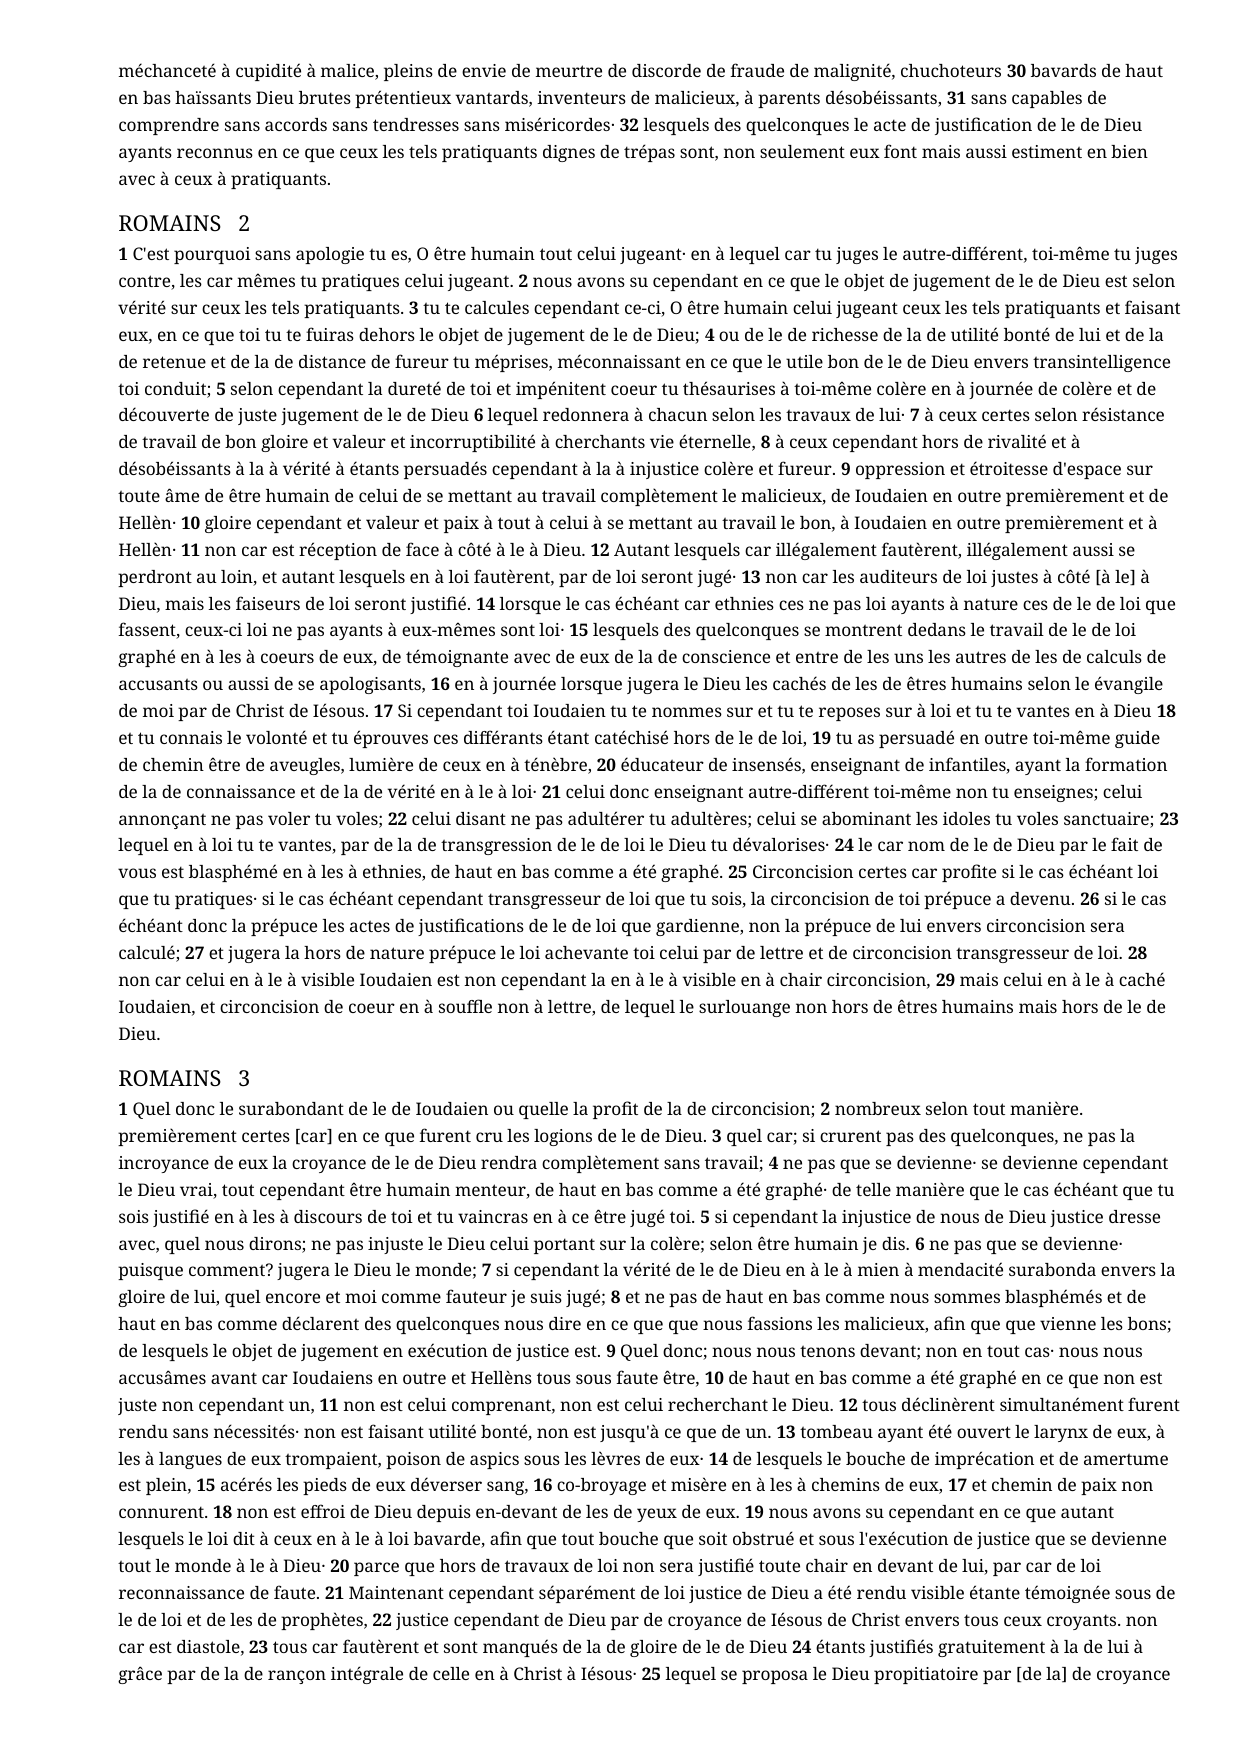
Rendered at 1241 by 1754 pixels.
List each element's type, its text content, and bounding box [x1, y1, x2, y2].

text 1 Quel donc le surabondant de le de Ioudaien ou quelle la profit de la de circoncision; 2 nombreux selon tout manière. premièrement certes [car] en ce que furent cru les logions de le de Dieu. 3 quel car; si crurent pas des quelconques, ne pas la incroyance de eux la croyance de le de Dieu rendra complètement sans travail; 4 ne pas que se devienne· se devienne cependant le Dieu vrai, tout cependant être humain menteur, de haut en bas comme a été graphé· de telle manière que le cas échéant que tu sois justifié en à les à discours de toi et tu vaincras en à ce être jugé toi. 5 si cependant la injustice de nous de Dieu justice dresse avec, quel nous dirons; ne pas injuste le Dieu celui portant sur la colère; selon être humain je dis. 6 ne pas que se devienne· puisque comment? jugera le Dieu le monde; 7 si cependant la vérité de le de Dieu en à le à mien à mendacité surabonda envers la gloire de lui, quel encore et moi comme fauteur je suis jugé; 8 et ne pas de haut en bas comme nous sommes blasphémés et de haut en bas comme déclarent des quelconques nous dire en ce que que nous fassions les malicieux, afin que que vienne les bons; de lesquels le objet de jugement en exécution de justice est. 9 Quel donc; nous nous tenons devant; non en tout cas· nous nous accusâmes avant car Ioudaiens en outre et Hellèns tous sous faute être, 10 de haut en bas comme a été graphé en ce que non est juste non cependant un, 11 non est celui comprenant, non est celui recherchant le Dieu. 12 tous déclinèrent simultanément furent rendu sans nécessités· non est faisant utilité bonté, non est jusqu'à ce que de un. 13 tombeau ayant été ouvert le larynx de eux, à les à langues de eux trompaient, poison de aspics sous les lèvres de eux· 14 de lesquels le bouche de imprécation et de amertume est plein, 15 acérés les pieds de eux déverser sang, 16 co-broyage et misère en à les à chemins de eux, 17 et chemin de paix non connurent. 18 non est effroi de Dieu depuis en-devant de les de yeux de eux. 19 nous avons su cependant en ce que autant lesquels le loi dit à ceux en à le à loi bavarde, afin que tout bouche que soit obstrué et sous l'exécution de justice que se devienne tout le monde à le à Dieu· 20 parce que hors de travaux de loi non sera justifié toute chair en devant de lui, par car de loi reconnaissance de faute. 21 Maintenant cependant séparément de loi justice de Dieu a été rendu visible étante témoignée sous de le de loi et de les de prophètes, 22 justice cependant de Dieu par de croyance de Iésous de Christ envers tous ceux croyants. non car est diastole, 23 tous car fautèrent et sont manqués de la de gloire de le de Dieu 24 étants justifiés gratuitement à la de lui à grâce par de la de rançon intégrale de celle en à Christ à Iésous· 25 lequel se proposa le Dieu propitiatoire par [de la] de croyance [118, 1097, 1181, 1685]
text méchanceté à cupidité à malice, pleins de envie de meurtre de discorde de fraude de malignité, chuchoteurs 30 bavards de haut en bas haïssants Dieu brutes prétentieux vantards, inventeurs de malicieux, à parents désobéissants, 31 sans capables de comprendre sans accords sans tendresses sans miséricordes· 32 lesquels des quelconques le acte de justification de le de Dieu ayants reconnus en ce que ceux les tels pratiquants dignes de trépas sont, non seulement eux font mais aussi estiment en bien avec à ceux à pratiquants. [118, 59, 1181, 190]
text ROMAINS 2 [118, 208, 1181, 238]
text 1 C'est pourquoi sans apologie tu es, O être humain tout celui jugeant· en à lequel car tu juges le autre-différent, toi-même tu juges contre, les car mêmes tu pratiques celui jugeant. 2 nous avons su cependant en ce que le objet de jugement de le de Dieu est selon vérité sur ceux les tels pratiquants. 3 tu te calcules cependant ce-ci, O être humain celui jugeant ceux les tels pratiquants et faisant eux, en ce que toi tu te fuiras dehors le objet de jugement de le de Dieu; 4 ou de le de richesse de la de utilité bonté de lui et de la de retenue et de la de distance de fureur tu méprises, méconnaissant en ce que le utile bon de le de Dieu envers transintelligence toi conduit; 5 selon cependant la dureté de toi et impénitent coeur tu thésaurises à toi-même colère en à journée de colère et de découverte de juste jugement de le de Dieu 6 lequel redonnera à chacun selon les travaux de lui· 7 à ceux certes selon résistance de travail de bon gloire et valeur et incorruptibilité à cherchants vie éternelle, 8 à ceux cependant hors de rivalité et à désobéissants à la à vérité à étants persuadés cependant à la à injustice colère et fureur. 9 oppression et étroitesse d'espace sur toute âme de être humain de celui de se mettant au travail complètement le malicieux, de Ioudaien en outre premièrement et de Hellèn· 10 gloire cependant et valeur et paix à tout à celui à se mettant au travail le bon, à Ioudaien en outre premièrement et à Hellèn· 11 non car est réception de face à côté à le à Dieu. 12 Autant lesquels car illégalement fautèrent, illégalement aussi se perdront au loin, et autant lesquels en à loi fautèrent, par de loi seront jugé· 13 non car les auditeurs de loi justes à côté [à le] à Dieu, mais les faiseurs de loi seront justifié. 14 lorsque le cas échéant car ethnies ces ne pas loi ayants à nature ces de le de loi que fassent, ceux-ci loi ne pas ayants à eux-mêmes sont loi· 15 lesquels des quelconques se montrent dedans le travail de le de loi graphé en à les à coeurs de eux, de témoignante avec de eux de la de conscience et entre de les uns les autres de les de calculs de accusants ou aussi de se apologisants, 16 en à journée lorsque jugera le Dieu les cachés de les de êtres humains selon le évangile de moi par de Christ de Iésous. 17 Si cependant toi Ioudaien tu te nommes sur et tu te reposes sur à loi et tu te vantes en à Dieu 18 et tu connais le volonté et tu éprouves ces différants étant catéchisé hors de le de loi, 19 tu as persuadé en outre toi-même guide de chemin être de aveugles, lumière de ceux en à ténèbre, 20 éducateur de insensés, enseignant de infantiles, ayant la formation de la de connaissance et de la de vérité en à le à loi· 21 celui donc enseignant autre-différent toi-même non tu enseignes; celui annonçant ne pas voler tu voles; 22 celui disant ne pas adultérer tu adultères; celui se abominant les idoles tu voles sanctuaire; 23 lequel en à loi tu te vantes, par de la de transgression de le de loi le Dieu tu dévalorises· 24 le car nom de le de Dieu par le fait de vous est blasphémé en à les à ethnies, de haut en bas comme a été graphé. 25 Circoncision certes car profite si le cas échéant loi que tu pratiques· si le cas échéant cependant transgresseur de loi que tu sois, la circoncision de toi prépuce a devenu. 26 si le cas échéant donc la prépuce les actes de justifications de le de loi que gardienne, non la prépuce de lui envers circoncision sera calculé; 27 et jugera la hors de nature prépuce le loi achevante toi celui par de lettre et de circoncision transgresseur de loi. 28 non car celui en à le à visible Ioudaien est non cependant la en à le à visible en à chair circoncision, 29 mais celui en à le à caché Ioudaien, et circoncision de coeur en à souffle non à lettre, de lequel le surlouange non hors de êtres humains mais hors de le de Dieu. [118, 242, 1181, 1045]
text ROMAINS 3 [118, 1063, 1181, 1093]
